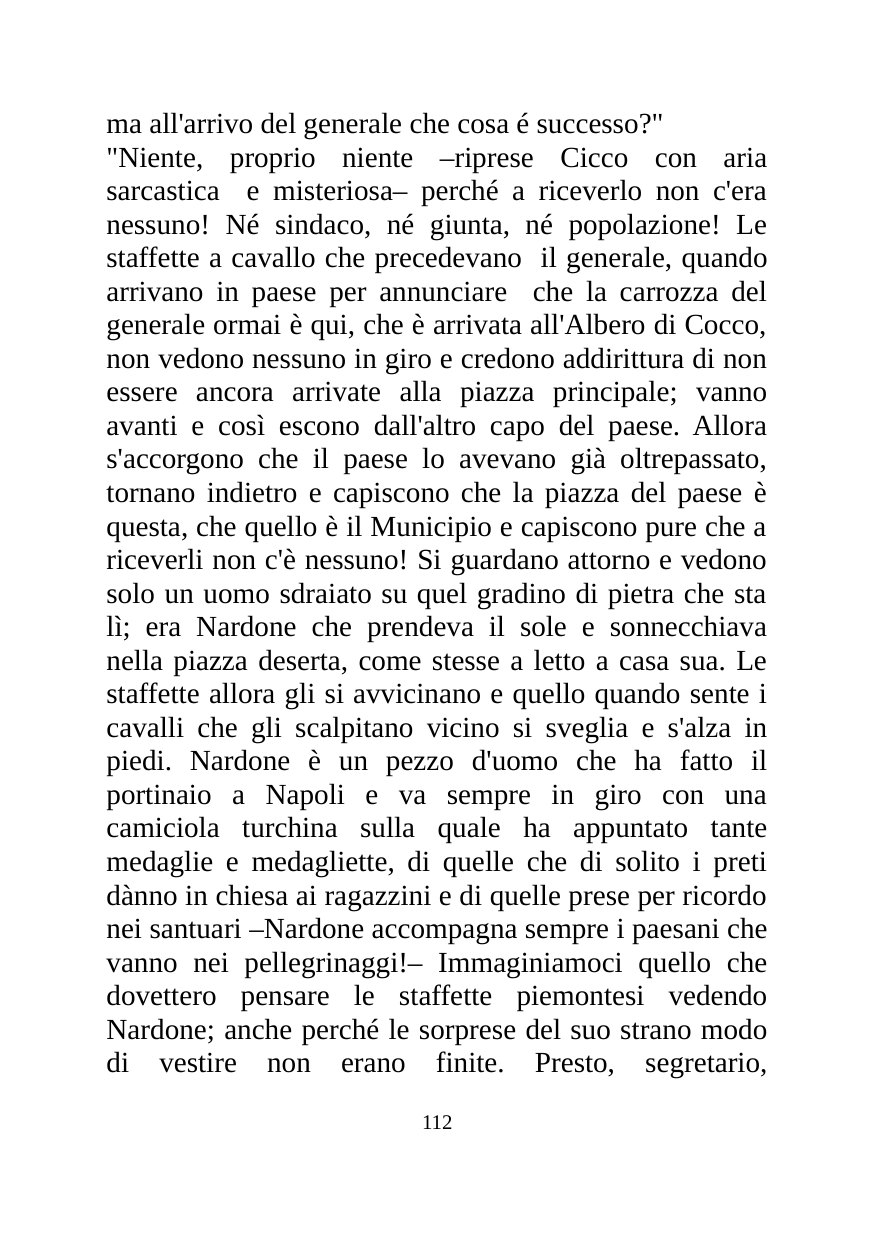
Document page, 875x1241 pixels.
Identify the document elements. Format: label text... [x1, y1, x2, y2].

text "Niente, proprio niente –riprese Cicco con aria sarcastica e misteriosa– perché a riceverlo non c'era nessuno! Né sindaco, né giunta, né popolazione! Le staffette a cavallo che precedevano il generale, quando arrivano in paese per annunciare che la carrozza del generale ormai è qui, che è arrivata all'Albero di Cocco, non vedono nessuno in giro e credono addirittura di non essere ancora arrivate alla piazza principale; vanno avanti e così escono dall'altro capo del paese. Allora s'accorgono che il paese lo avevano già oltrepassato, tornano indietro e capiscono che la piazza del paese è questa, che quello è il Municipio e capiscono pure che a riceverli non c'è nessuno! Si guardano attorno e vedono solo un uomo sdraiato su quel gradino di pietra che sta lì; era Nardone che prendeva il sole e sonnecchiava nella piazza deserta, come stesse a letto a casa sua. Le staffette allora gli si avvicinano e quello quando sente i cavalli che gli scalpitano vicino si sveglia e s'alza in piedi. Nardone è un pezzo d'uomo che ha fatto il portinaio a Napoli e va sempre in giro con una camiciola turchina sulla quale ha appuntato tante medaglie e medagliette, di quelle che di solito i preti dànno in chiesa ai ragazzini e di quelle prese per ricordo nei santuari –Nardone accompagna sempre i paesani che vanno nei pellegrinaggi!– Immaginiamoci quello che dovettero pensare le staffette piemontesi vedendo Nardone; anche perché le sorprese del suo strano modo di vestire non erano finite. Presto, segretario, [106, 140, 768, 1079]
text ma all'arrivo del generale che cosa é successo?" [106, 106, 768, 140]
